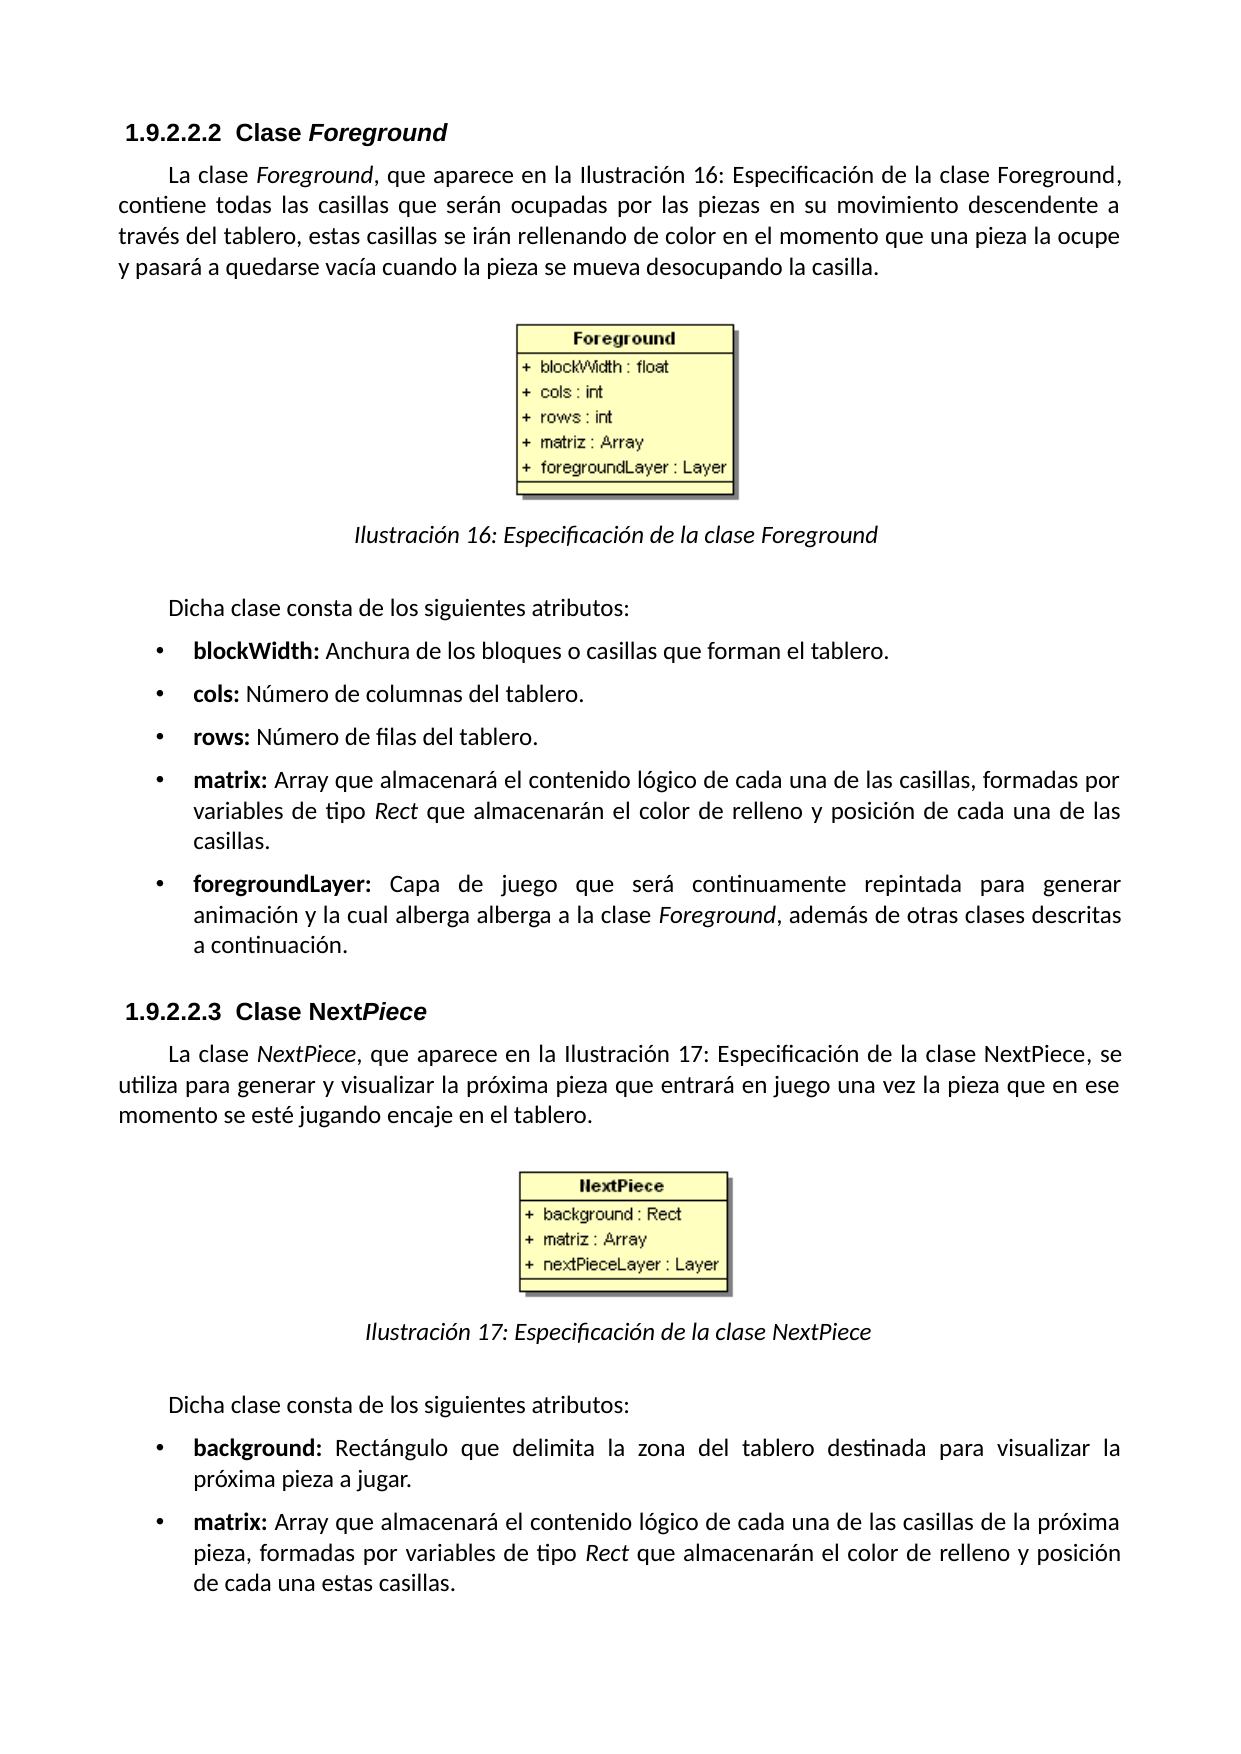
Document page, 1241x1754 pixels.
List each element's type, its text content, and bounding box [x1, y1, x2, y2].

picture [482, 293, 758, 519]
text Dicha clase consta de los siguientes atributos: [118, 1389, 1122, 1420]
text Dicha clase consta de los siguientes atributos: [118, 592, 1122, 623]
text Ilustración 16: Especificación de la clase Foreground [354, 306, 886, 549]
list background: Rectángulo que delimita la zona del tablero destinada para visualizar la próxima pieza a jugar. [156, 1433, 1122, 1494]
subtitle Clase Foreground [118, 118, 1122, 147]
list foregroundLayer: Capa de juego que será continuamente repintada para generar animación y la cual alberga alberga a la clase Foreground, además de otras clases descritas a continuación. [156, 868, 1122, 960]
list cols: Número de columnas del tablero. [156, 678, 1122, 709]
subtitle Clase NextPiece [118, 997, 1122, 1026]
text Ilustración 17: Especificación de la clase NextPiece [365, 1155, 875, 1347]
text La clase NextPiece, que aparece en la Ilustración 17: Especificación de la clase NextPiece, se utiliza para generar y visualizar la próxima pieza que entrará en juego una vez la pieza que en ese momento se esté jugando encaje en el tablero. [118, 1038, 1122, 1130]
list matrix: Array que almacenará el contenido lógico de cada una de las casillas, formadas por variables de tipo Rect que almacenarán el color de relleno y posición de cada una de las casillas. [156, 764, 1122, 856]
list blockWidth: Anchura de los bloques o casillas que forman el tablero. [156, 635, 1122, 666]
list matrix: Array que almacenará el contenido lógico de cada una de las casillas de la próxima pieza, formadas por variables de tipo Rect que almacenarán el color de relleno y posición de cada una estas casillas. [156, 1506, 1122, 1598]
text La clase Foreground, que aparece en la Ilustración 16: Especificación de la clase Foreground, contiene todas las casillas que serán ocupadas por las piezas en su movimiento descendente a través del tablero, estas casillas se irán rellenando de color en el momento que una pieza la ocupe y pasará a quedarse vacía cuando la pieza se mueva desocupando la casilla. [118, 159, 1122, 281]
picture [488, 1142, 752, 1316]
list rows: Número de filas del tablero. [156, 721, 1122, 752]
